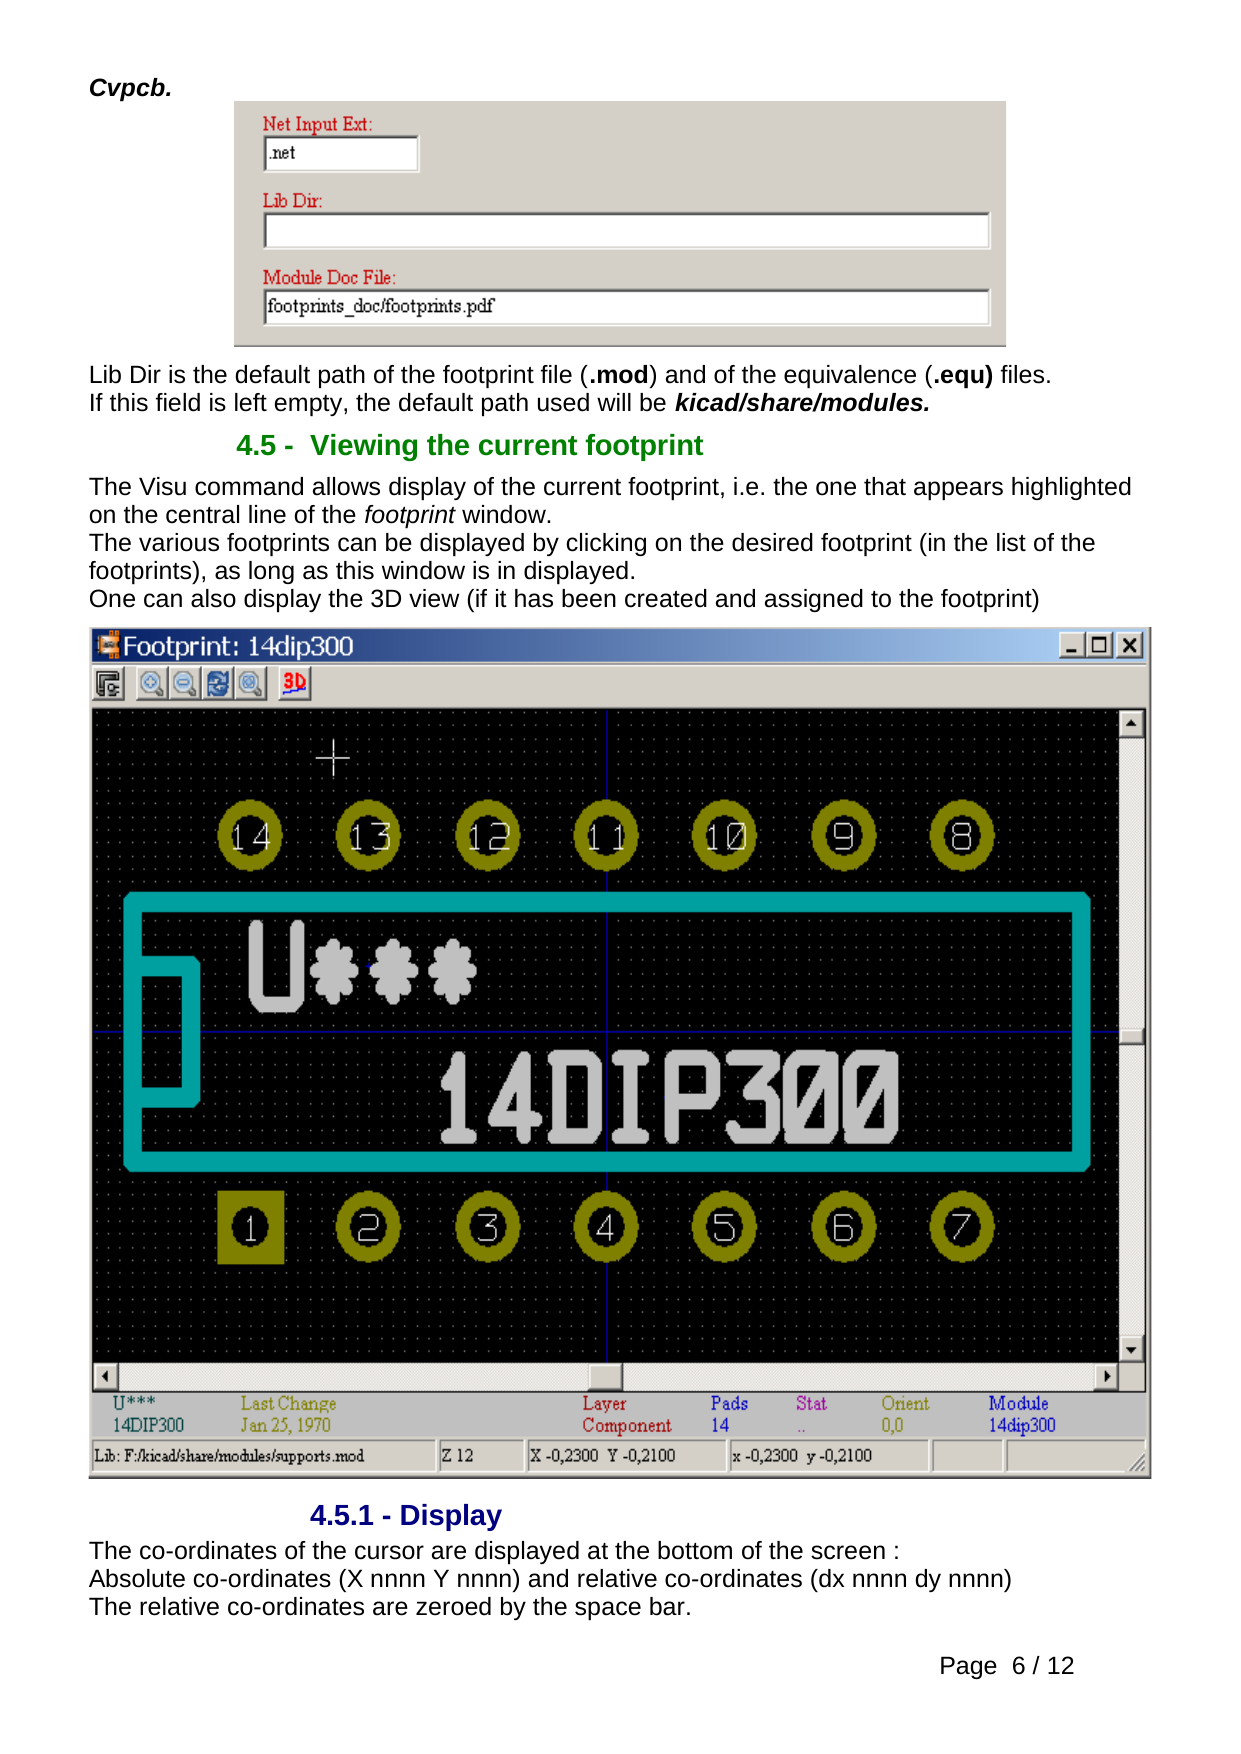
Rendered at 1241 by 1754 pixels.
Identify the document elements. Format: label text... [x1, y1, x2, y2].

text The Visu command allows display of the current footprint, i.e. the one that appears highlighted on the central line of the footprint window. [88, 473, 1152, 529]
text One can also display the 3D view (if it has been created and assigned to the footprint) [88, 585, 1152, 613]
text If this field is left empty, the default path used will be kicad/share/modules. [88, 389, 1152, 417]
subtitle Display [236, 1498, 1152, 1531]
text The relative co-ordinates are zeroed by the space bar. [88, 1593, 1152, 1621]
text Lib Dir is the default path of the footprint file (.mod) and of the equivalence (.equ) files. [88, 361, 1152, 389]
text Absolute co-ordinates (X nnnn Y nnnn) and relative co-ordinates (dx nnnn dy nnnn) [88, 1565, 1152, 1593]
subtitle Viewing the current footprint [162, 429, 1152, 461]
text The co-ordinates of the cursor are displayed at the bottom of the screen : [88, 1537, 1152, 1565]
picture [234, 101, 1007, 347]
text The various footprints can be displayed by clicking on the desired footprint (in the list of the footprints), as long as this window is in displayed. [88, 529, 1152, 585]
picture [88, 627, 1152, 1479]
